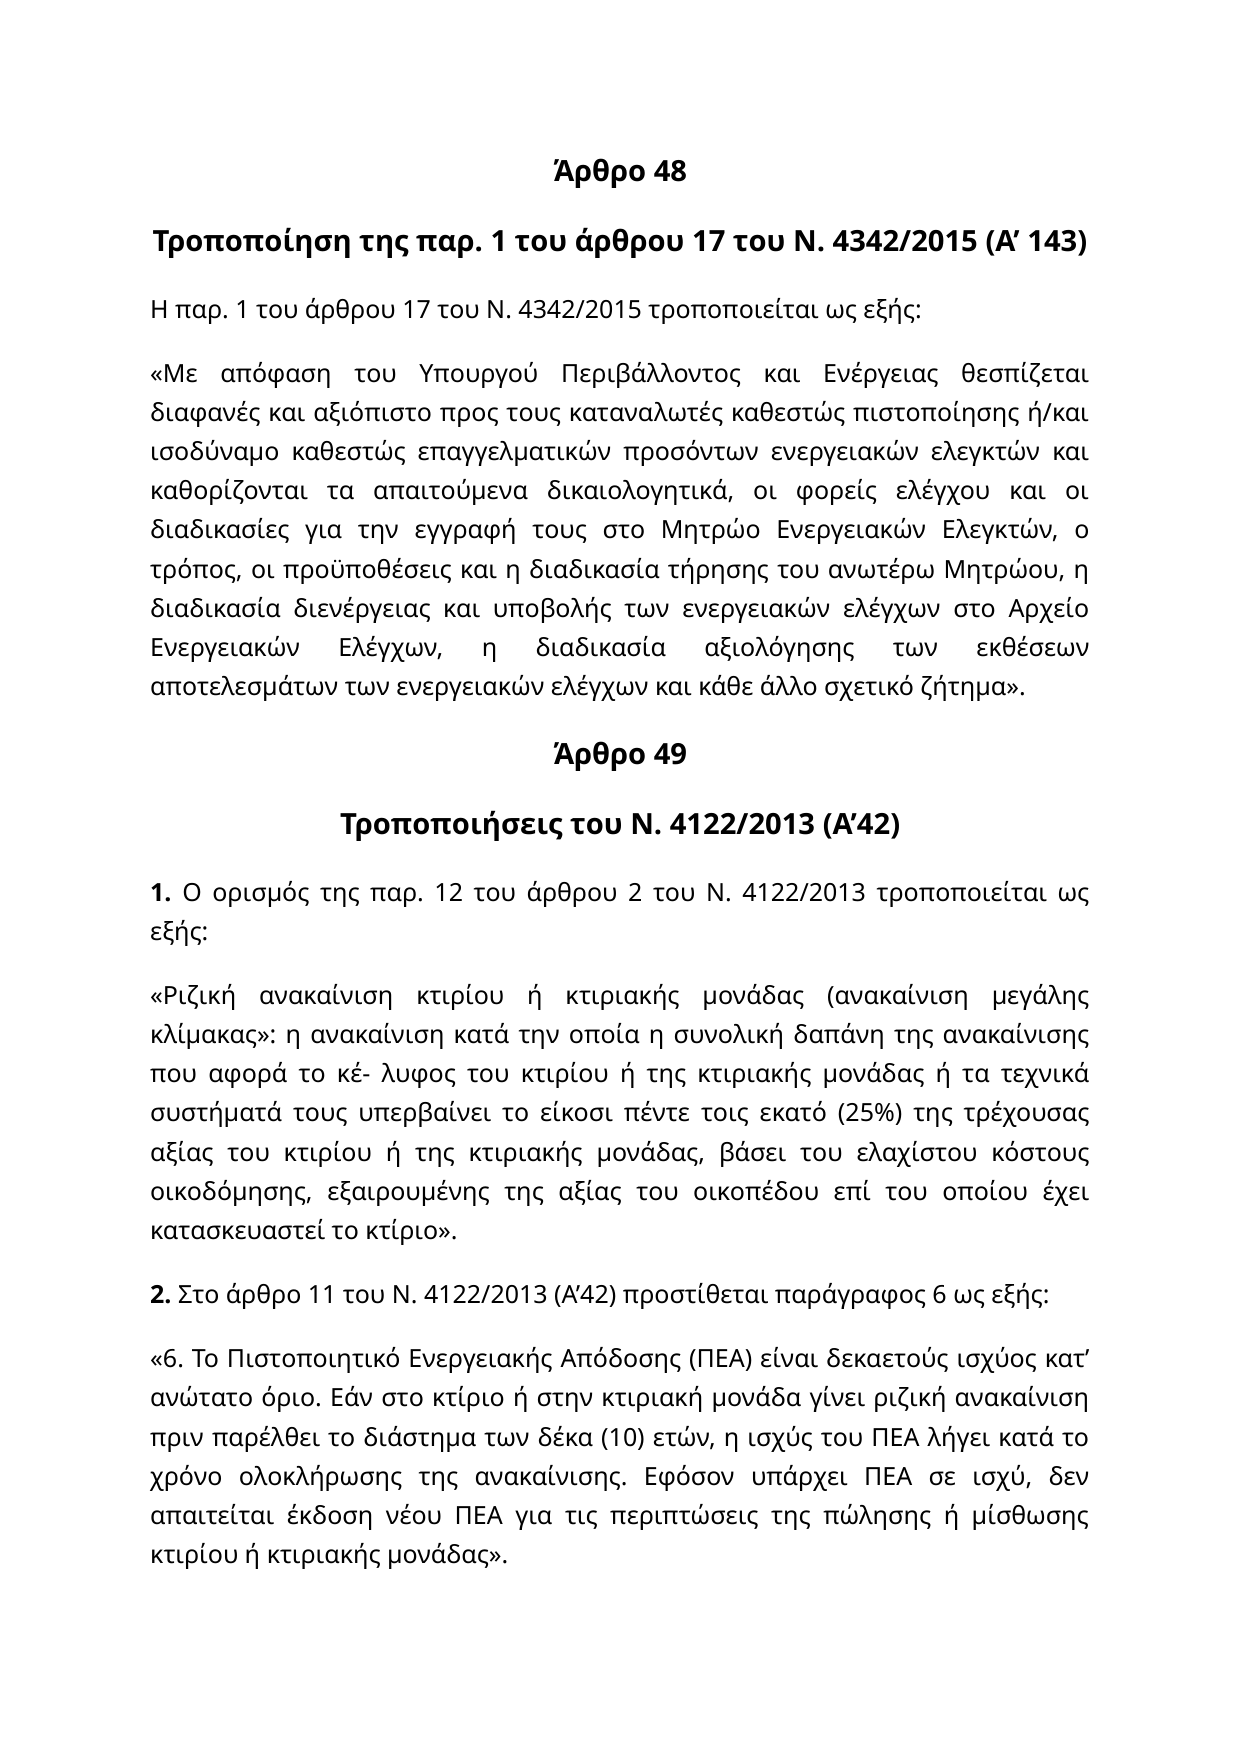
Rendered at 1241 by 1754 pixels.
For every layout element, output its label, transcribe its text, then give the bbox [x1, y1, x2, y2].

subtitle Τροποποιήσεις του Ν. 4122/2013 (Α’42) [150, 803, 1090, 843]
text Η παρ. 1 του άρθρου 17 του Ν. 4342/2015 τροποποιείται ως εξής: [150, 291, 1090, 325]
subtitle Άρθρο 48 [150, 150, 1090, 190]
text «Με απόφαση του Υπουργού Περιβάλλοντος και Ενέργειας θεσπίζεται διαφανές και αξιόπιστο προς τους καταναλωτές καθεστώς πιστοποίησης ή/και ισοδύναμο καθεστώς επαγγελματικών προσόντων ενεργειακών ελεγκτών και καθορίζονται τα απαιτούμενα δικαιολογητικά, οι φορείς ελέγχου και οι διαδικασίες για την εγγραφή τους στο Μητρώο Ενεργειακών Ελεγκτών, ο τρόπος, οι προϋποθέσεις και η διαδικασία τήρησης του ανωτέρω Μητρώου, η διαδικασία διενέργειας και υποβολής των ενεργειακών ελέγχων στο Αρχείο Ενεργειακών Ελέγχων, η διαδικασία αξιολόγησης των εκθέσεων αποτελεσμάτων των ενεργειακών ελέγχων και κάθε άλλο σχετικό ζήτημα». [150, 355, 1090, 703]
subtitle Άρθρο 49 [150, 733, 1090, 773]
text «6. Το Πιστοποιητικό Ενεργειακής Απόδοσης (ΠΕΑ) είναι δεκαετούς ισχύος κατ’ ανώτατο όριο. Εάν στο κτίριο ή στην κτιριακή μονάδα γίνει ριζική ανακαίνιση πριν παρέλθει το διάστημα των δέκα (10) ετών, η ισχύς του ΠΕΑ λήγει κατά το χρόνο ολοκλήρωσης της ανακαίνισης. Εφόσον υπάρχει ΠΕΑ σε ισχύ, δεν απαιτείται έκδοση νέου ΠΕΑ για τις περιπτώσεις της πώλησης ή μίσθωσης κτιρίου ή κτιριακής μονάδας». [150, 1341, 1090, 1571]
text 2. Στο άρθρο 11 του Ν. 4122/2013 (Α’42) προστίθεται παράγραφος 6 ως εξής: [150, 1277, 1090, 1311]
text 1. Ο ορισμός της παρ. 12 του άρθρου 2 του Ν. 4122/2013 τροποποιείται ως εξής: [150, 874, 1090, 947]
subtitle Τροποποίηση της παρ. 1 του άρθρου 17 του Ν. 4342/2015 (Α’ 143) [150, 221, 1090, 260]
text «Ριζική ανακαίνιση κτιρίου ή κτιριακής μονάδας (ανακαίνιση μεγάλης κλίμακας»: η ανακαίνιση κατά την οποία η συνολική δαπάνη της ανακαίνισης που αφορά το κέ- λυφος του κτιρίου ή της κτιριακής μονάδας ή τα τεχνικά συστήματά τους υπερβαίνει το είκοσι πέντε τοις εκατό (25%) της τρέχουσας αξίας του κτιρίου ή της κτιριακής μονάδας, βάσει του ελαχίστου κόστους οικοδόμησης, εξαιρουμένης της αξίας του οικοπέδου επί του οποίου έχει κατασκευαστεί το κτίριο». [150, 977, 1090, 1247]
